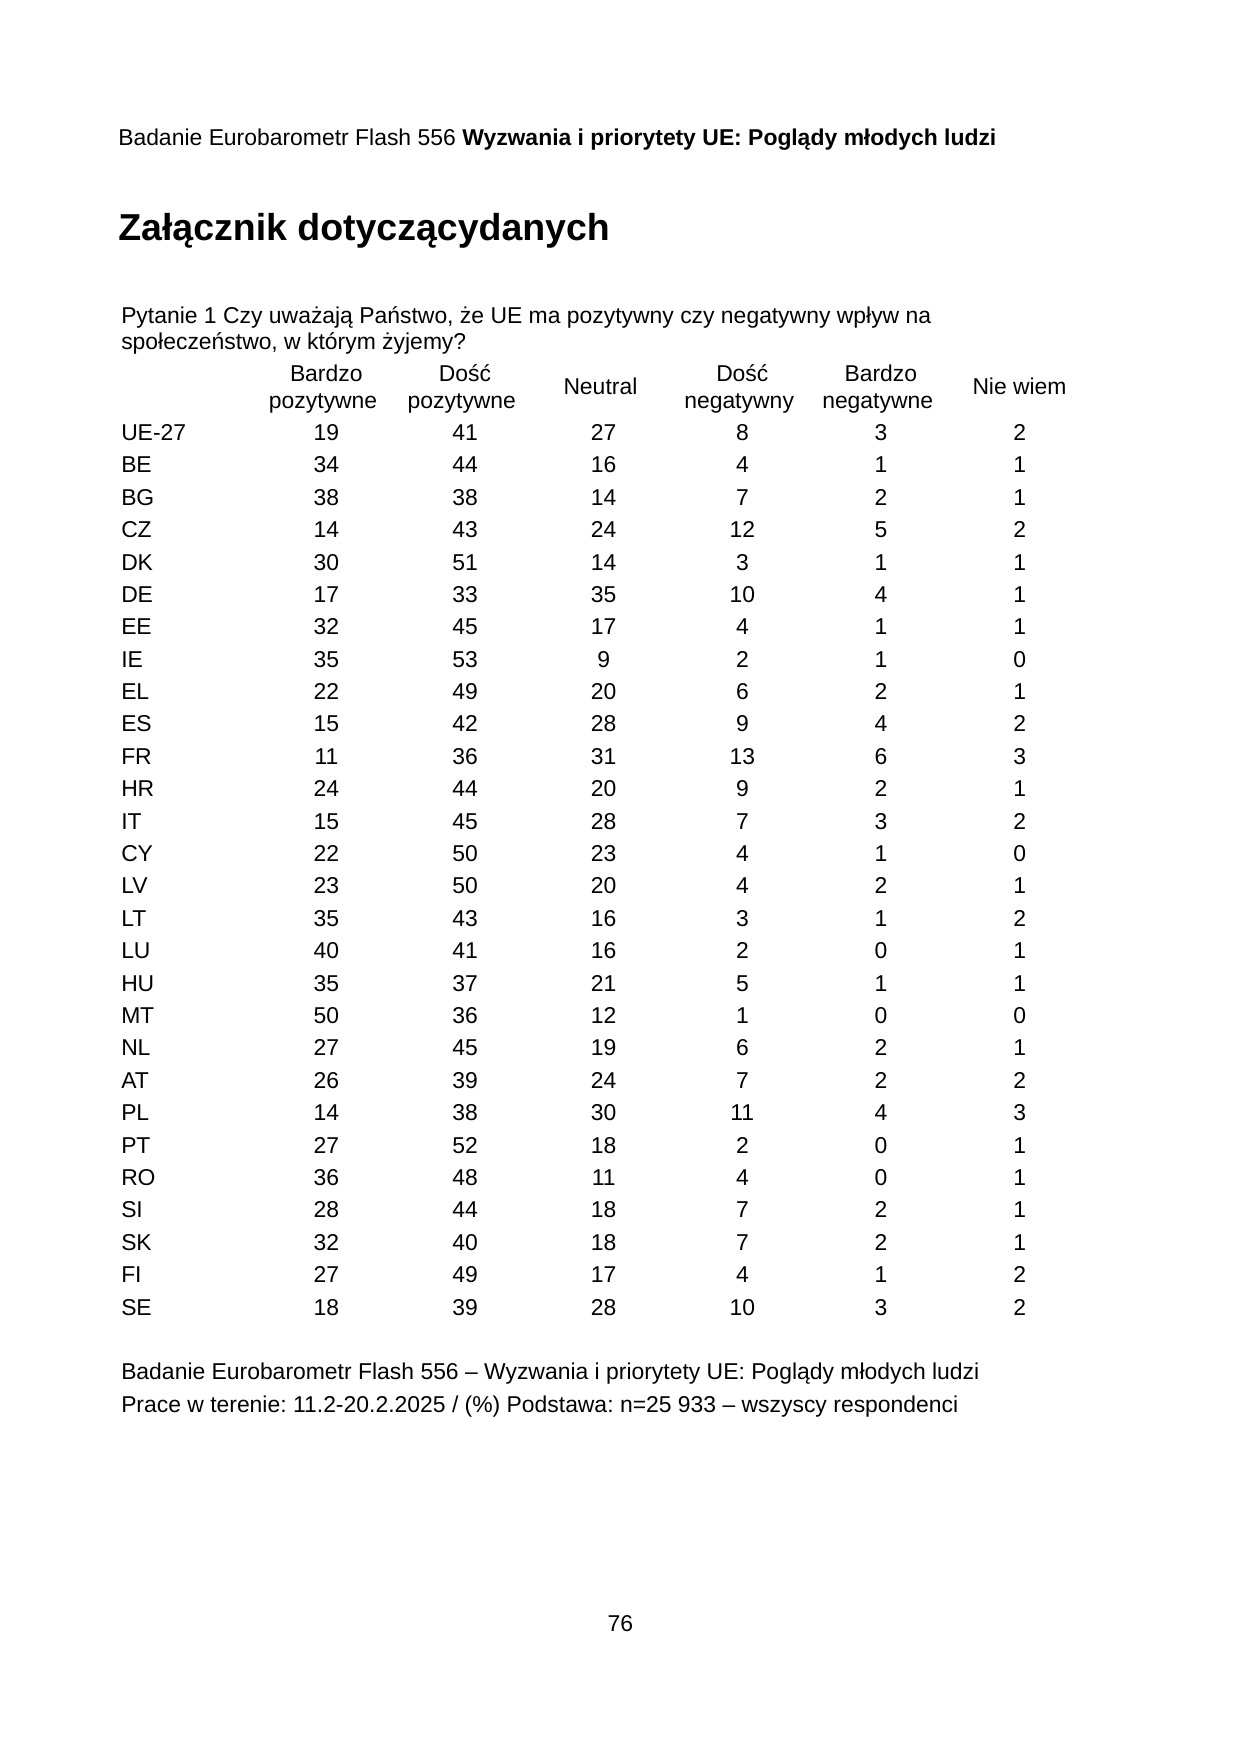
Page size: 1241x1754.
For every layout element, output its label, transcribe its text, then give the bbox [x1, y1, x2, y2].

table_cell AT [118, 1064, 257, 1096]
table_cell 44 [395, 1193, 534, 1226]
table_cell 17 [534, 610, 673, 643]
table_cell Prace w terenie: 11.2-20.2.2025 / (%) Podstawa: n=25 933 – wszyscy respondenci [118, 1388, 1089, 1420]
table_cell 12 [673, 513, 811, 545]
table_cell 48 [395, 1161, 534, 1193]
table_cell 27 [257, 1258, 395, 1291]
table_cell 1 [811, 902, 950, 934]
table_cell 1 [811, 610, 950, 643]
table_cell EL [118, 675, 257, 707]
table_cell 7 [673, 1226, 811, 1258]
table_cell 24 [257, 772, 395, 804]
table_cell 38 [395, 481, 534, 513]
table_cell 18 [257, 1291, 395, 1323]
table_cell 2 [950, 805, 1089, 837]
table_cell 38 [395, 1096, 534, 1128]
table_cell [673, 1323, 811, 1355]
table_cell 5 [673, 967, 811, 999]
table_cell 12 [534, 999, 673, 1031]
table_cell 53 [395, 643, 534, 675]
table_cell 1 [950, 675, 1089, 707]
table_cell 40 [257, 934, 395, 967]
table_cell 23 [534, 837, 673, 869]
table_cell 16 [534, 934, 673, 967]
table_cell 2 [950, 1291, 1089, 1323]
table_cell 37 [395, 967, 534, 999]
table_cell 30 [534, 1096, 673, 1128]
table_cell ES [118, 708, 257, 740]
table_cell 16 [534, 448, 673, 481]
table_cell 1 [950, 772, 1089, 804]
table_cell IT [118, 805, 257, 837]
table_cell 18 [534, 1226, 673, 1258]
table_cell 2 [950, 708, 1089, 740]
table_cell 2 [950, 902, 1089, 934]
table_cell 24 [534, 1064, 673, 1096]
table_cell MT [118, 999, 257, 1031]
table_cell 2 [811, 1031, 950, 1064]
table_cell 10 [673, 1291, 811, 1323]
table_cell 1 [950, 545, 1089, 578]
table_cell UE-27 [118, 416, 257, 448]
table_cell 16 [534, 902, 673, 934]
table_cell 1 [811, 967, 950, 999]
table_cell 14 [257, 513, 395, 545]
table_cell [118, 1323, 257, 1355]
table_cell 33 [395, 578, 534, 610]
table_cell 4 [811, 708, 950, 740]
table_cell 43 [395, 902, 534, 934]
table_cell 32 [257, 1226, 395, 1258]
table_cell 28 [534, 805, 673, 837]
table_cell 45 [395, 1031, 534, 1064]
table_cell 36 [395, 740, 534, 772]
table_cell 7 [673, 1193, 811, 1226]
table_cell 2 [811, 481, 950, 513]
table_cell SK [118, 1226, 257, 1258]
table_cell 1 [811, 837, 950, 869]
table_cell [257, 1323, 395, 1355]
table_cell DK [118, 545, 257, 578]
table_cell 9 [534, 643, 673, 675]
table_cell 51 [395, 545, 534, 578]
table_cell 35 [257, 643, 395, 675]
table_cell 4 [673, 610, 811, 643]
table_cell 1 [811, 545, 950, 578]
table_cell 0 [811, 1129, 950, 1161]
table_cell 22 [257, 675, 395, 707]
table_cell 0 [811, 1161, 950, 1193]
table_cell 11 [673, 1096, 811, 1128]
table_cell 18 [534, 1193, 673, 1226]
table_cell [118, 357, 257, 416]
table_cell 6 [673, 1031, 811, 1064]
table_cell 49 [395, 675, 534, 707]
table_cell 1 [950, 448, 1089, 481]
table_cell 2 [950, 1258, 1089, 1291]
table_cell 3 [950, 740, 1089, 772]
table_cell BG [118, 481, 257, 513]
table_cell 14 [257, 1096, 395, 1128]
table_cell 2 [811, 1226, 950, 1258]
table_cell 1 [811, 1258, 950, 1291]
table_cell 35 [257, 967, 395, 999]
table_cell 11 [257, 740, 395, 772]
table_cell 2 [811, 675, 950, 707]
table_cell 4 [673, 837, 811, 869]
table_cell 35 [257, 902, 395, 934]
table_cell 2 [673, 934, 811, 967]
table_cell 50 [395, 869, 534, 902]
table_cell 44 [395, 772, 534, 804]
table_cell 27 [257, 1129, 395, 1161]
table_cell CY [118, 837, 257, 869]
table_cell Nie wiem [950, 357, 1089, 416]
table_cell 0 [811, 934, 950, 967]
table_cell CZ [118, 513, 257, 545]
table_cell 40 [395, 1226, 534, 1258]
table_cell 1 [950, 578, 1089, 610]
table_cell 4 [673, 1258, 811, 1291]
table_cell 45 [395, 805, 534, 837]
table_cell 4 [673, 869, 811, 902]
table_cell 1 [811, 643, 950, 675]
table_cell 9 [673, 708, 811, 740]
table_cell 4 [673, 448, 811, 481]
table_cell 17 [534, 1258, 673, 1291]
table_cell Neutral [534, 357, 673, 416]
table_cell 39 [395, 1064, 534, 1096]
table_cell 38 [257, 481, 395, 513]
table_cell 50 [395, 837, 534, 869]
table_cell 34 [257, 448, 395, 481]
table_cell 19 [257, 416, 395, 448]
table_cell 39 [395, 1291, 534, 1323]
table_cell 41 [395, 416, 534, 448]
table_cell 20 [534, 675, 673, 707]
table_cell 22 [257, 837, 395, 869]
table_cell 7 [673, 481, 811, 513]
table_cell 1 [950, 967, 1089, 999]
table_cell 20 [534, 869, 673, 902]
table_cell 21 [534, 967, 673, 999]
table_cell FR [118, 740, 257, 772]
table_cell 1 [950, 934, 1089, 967]
table_cell 15 [257, 805, 395, 837]
table_cell 2 [950, 513, 1089, 545]
table_cell Bardzo pozytywne [257, 357, 395, 416]
table_cell 19 [534, 1031, 673, 1064]
table_cell IE [118, 643, 257, 675]
table_cell 2 [811, 1064, 950, 1096]
table_cell DE [118, 578, 257, 610]
table_cell 0 [950, 999, 1089, 1031]
table_header Pytanie 1 Czy uważają Państwo, że UE ma pozytywny czy negatywny wpływ na społeczeństwo, w którym żyjemy? [118, 299, 1089, 357]
table_cell 17 [257, 578, 395, 610]
table_cell 24 [534, 513, 673, 545]
table_cell 28 [534, 708, 673, 740]
table_cell NL [118, 1031, 257, 1064]
table_cell 41 [395, 934, 534, 967]
table_cell 3 [673, 545, 811, 578]
table_cell LT [118, 902, 257, 934]
table_cell 14 [534, 481, 673, 513]
table_cell 6 [811, 740, 950, 772]
table_cell 45 [395, 610, 534, 643]
table_cell EE [118, 610, 257, 643]
table_cell 32 [257, 610, 395, 643]
table_cell 3 [950, 1096, 1089, 1128]
table_cell 15 [257, 708, 395, 740]
table_cell 1 [950, 610, 1089, 643]
table_cell 1 [673, 999, 811, 1031]
table_cell PL [118, 1096, 257, 1128]
table_cell Bardzo negatywne [811, 357, 950, 416]
table_cell SE [118, 1291, 257, 1323]
table_cell Dość negatywny [673, 357, 811, 416]
table_cell 0 [950, 643, 1089, 675]
table_cell 28 [257, 1193, 395, 1226]
table_cell HR [118, 772, 257, 804]
table_cell BE [118, 448, 257, 481]
table_cell 14 [534, 545, 673, 578]
table_cell 4 [673, 1161, 811, 1193]
table_cell 4 [811, 578, 950, 610]
table_cell 3 [811, 416, 950, 448]
table_cell 1 [950, 1193, 1089, 1226]
table_cell 2 [673, 643, 811, 675]
table_cell [811, 1323, 950, 1355]
table_cell 49 [395, 1258, 534, 1291]
table_cell 1 [950, 481, 1089, 513]
table_cell Badanie Eurobarometr Flash 556 – Wyzwania i priorytety UE: Poglądy młodych ludzi [118, 1355, 1089, 1388]
table_cell [395, 1323, 534, 1355]
table_cell 27 [257, 1031, 395, 1064]
table_cell 36 [257, 1161, 395, 1193]
table_cell 23 [257, 869, 395, 902]
table_cell 28 [534, 1291, 673, 1323]
table_cell 1 [950, 1129, 1089, 1161]
table_cell 35 [534, 578, 673, 610]
table_cell 6 [673, 675, 811, 707]
table_cell 11 [534, 1161, 673, 1193]
table_cell 8 [673, 416, 811, 448]
table_cell SI [118, 1193, 257, 1226]
table_cell 1 [950, 1161, 1089, 1193]
table_cell 3 [811, 805, 950, 837]
table_cell 4 [811, 1096, 950, 1128]
table_cell 2 [950, 1064, 1089, 1096]
table_cell FI [118, 1258, 257, 1291]
table_cell RO [118, 1161, 257, 1193]
table_cell HU [118, 967, 257, 999]
table_cell Dość pozytywne [395, 357, 534, 416]
table_cell LU [118, 934, 257, 967]
table_cell 18 [534, 1129, 673, 1161]
table_cell 42 [395, 708, 534, 740]
table_cell 2 [811, 772, 950, 804]
table_cell 1 [950, 1031, 1089, 1064]
table_cell 50 [257, 999, 395, 1031]
table_cell 1 [950, 1226, 1089, 1258]
table_cell 20 [534, 772, 673, 804]
subtitle Załącznik dotyczącydanych [118, 205, 1122, 248]
table_cell 52 [395, 1129, 534, 1161]
table_cell 1 [811, 448, 950, 481]
table_cell LV [118, 869, 257, 902]
table_cell 7 [673, 1064, 811, 1096]
table_cell 10 [673, 578, 811, 610]
table_cell 0 [950, 837, 1089, 869]
table_cell 36 [395, 999, 534, 1031]
table_cell 5 [811, 513, 950, 545]
table_cell 43 [395, 513, 534, 545]
table_cell 9 [673, 772, 811, 804]
table_cell 26 [257, 1064, 395, 1096]
table_cell [534, 1323, 673, 1355]
table_cell 0 [811, 999, 950, 1031]
table_cell 13 [673, 740, 811, 772]
table_cell 2 [811, 1193, 950, 1226]
table_cell 31 [534, 740, 673, 772]
table_cell 30 [257, 545, 395, 578]
table_cell 44 [395, 448, 534, 481]
table_cell 2 [950, 416, 1089, 448]
table_cell 2 [811, 869, 950, 902]
table_cell 2 [673, 1129, 811, 1161]
table_cell [950, 1323, 1089, 1355]
table_cell 3 [811, 1291, 950, 1323]
table_cell PT [118, 1129, 257, 1161]
table_cell 1 [950, 869, 1089, 902]
table_cell 27 [534, 416, 673, 448]
table_cell 7 [673, 805, 811, 837]
table_cell 3 [673, 902, 811, 934]
